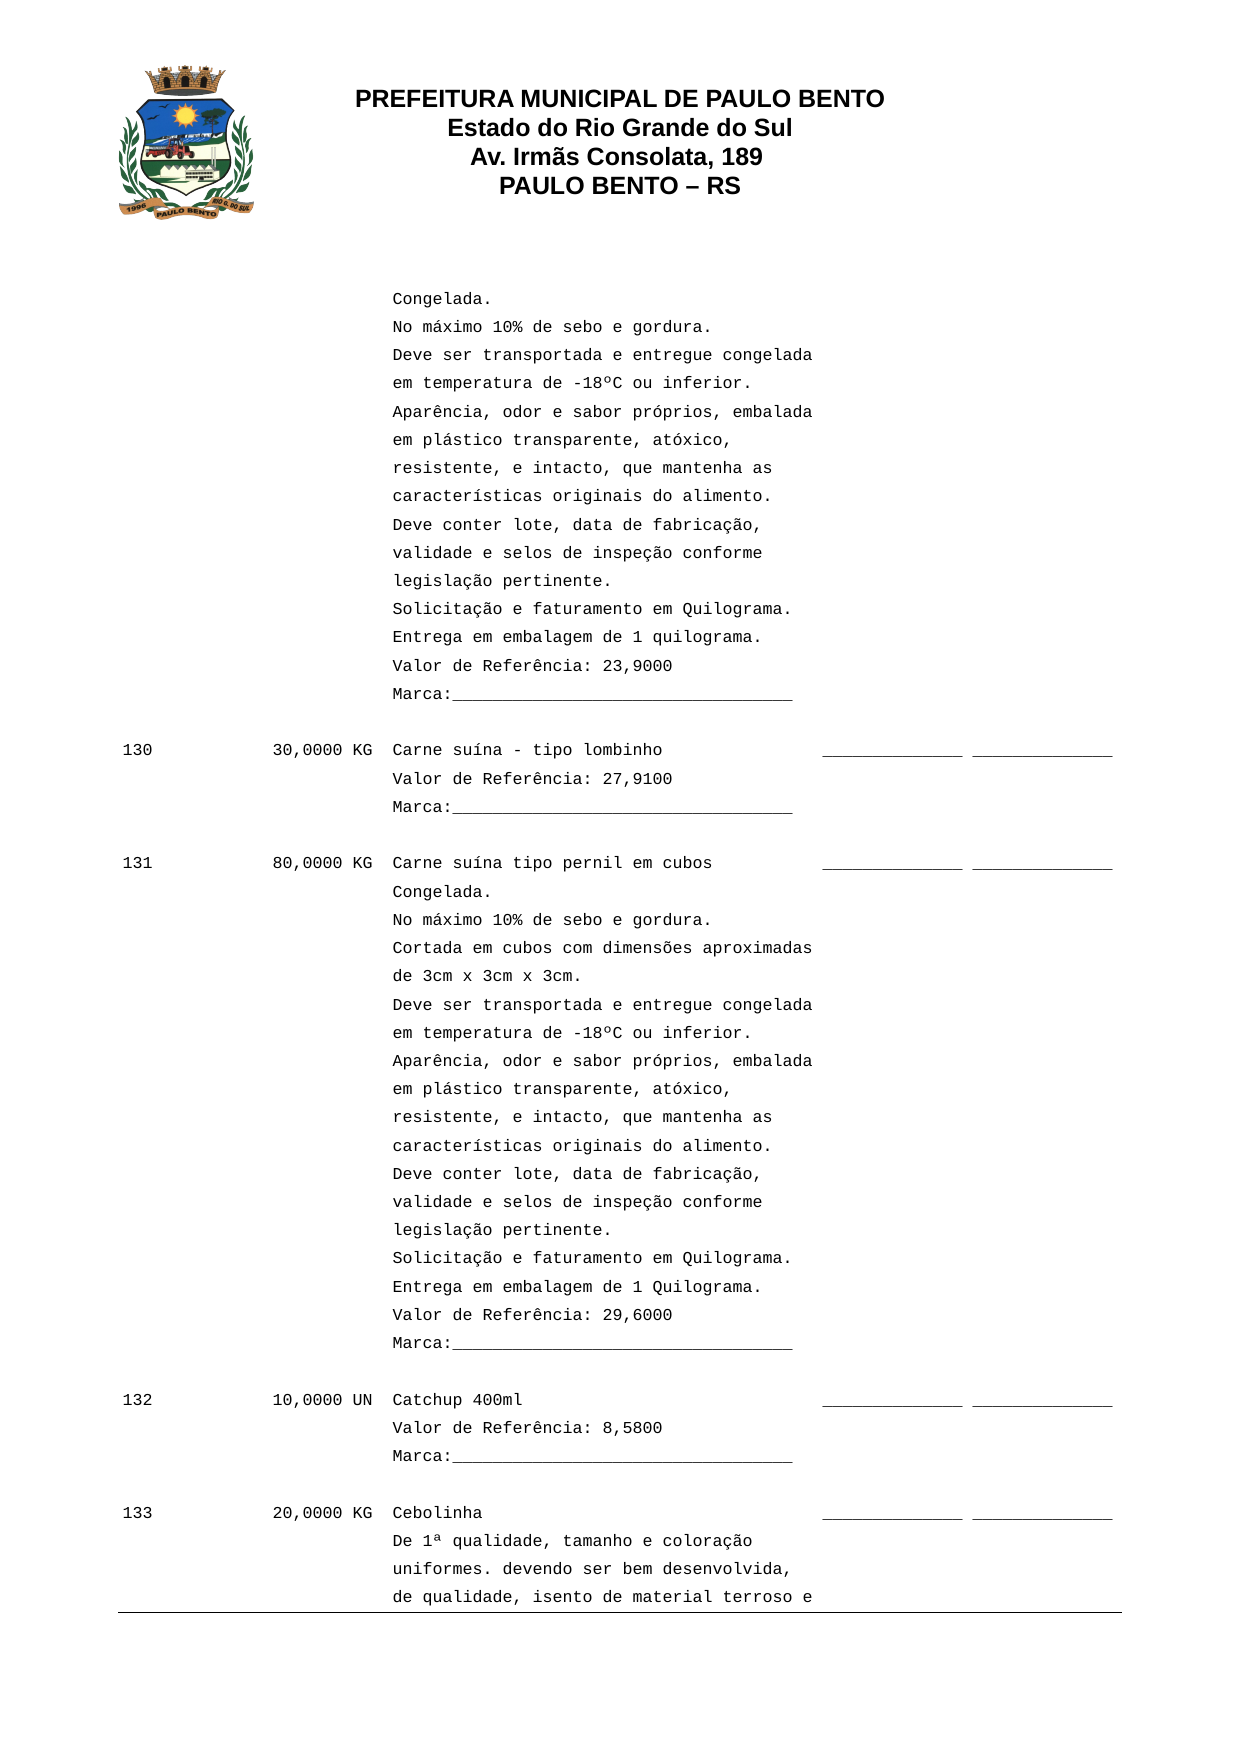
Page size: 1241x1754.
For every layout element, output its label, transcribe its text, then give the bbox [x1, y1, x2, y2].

picture [118, 65, 254, 220]
text Congelada. No máximo 10% de sebo e gordura. Deve ser transportada e entregue congelada em temperatura de -18ºC ou inferior. Aparência, odor e sabor próprios, embalada em plástico transparente, atóxico, resistente, e intacto, que mantenha as características originais do alimento. Deve conter lote, data de fabricação, validade e selos de inspeção conforme legislação pertinente. Solicitação e faturamento em Quilograma. Entrega em embalagem de 1 quilograma. Valor de Referência: 23,9000 Marca:__________________________________ 130 30,0000 KG Carne suína - tipo lombinho ______________ ______________ Valor de Referência: 27,9100 Marca:__________________________________ 131 80,0000 KG Carne suína tipo pernil em cubos ______________ ______________ Congelada. No máximo 10% de sebo e gordura. Cortada em cubos com dimensões aproximadas de 3cm x 3cm x 3cm. Deve ser transportada e entregue congelada em temperatura de -18ºC ou inferior. Aparência, odor e sabor próprios, embalada em plástico transparente, atóxico, resistente, e intacto, que mantenha as características originais do alimento. Deve conter lote, data de fabricação, validade e selos de inspeção conforme legislação pertinente. Solicitação e faturamento em Quilograma. Entrega em embalagem de 1 Quilograma. Valor de Referência: 29,6000 Marca:__________________________________ 132 10,0000 UN Catchup 400ml ______________ ______________ Valor de Referência: 8,5800 Marca:__________________________________ 133 20,0000 KG Cebolinha ______________ ______________ De 1ª qualidade, tamanho e coloração uniformes. devendo ser bem desenvolvida, de qualidade, isento de material terroso e [118, 286, 1122, 1612]
